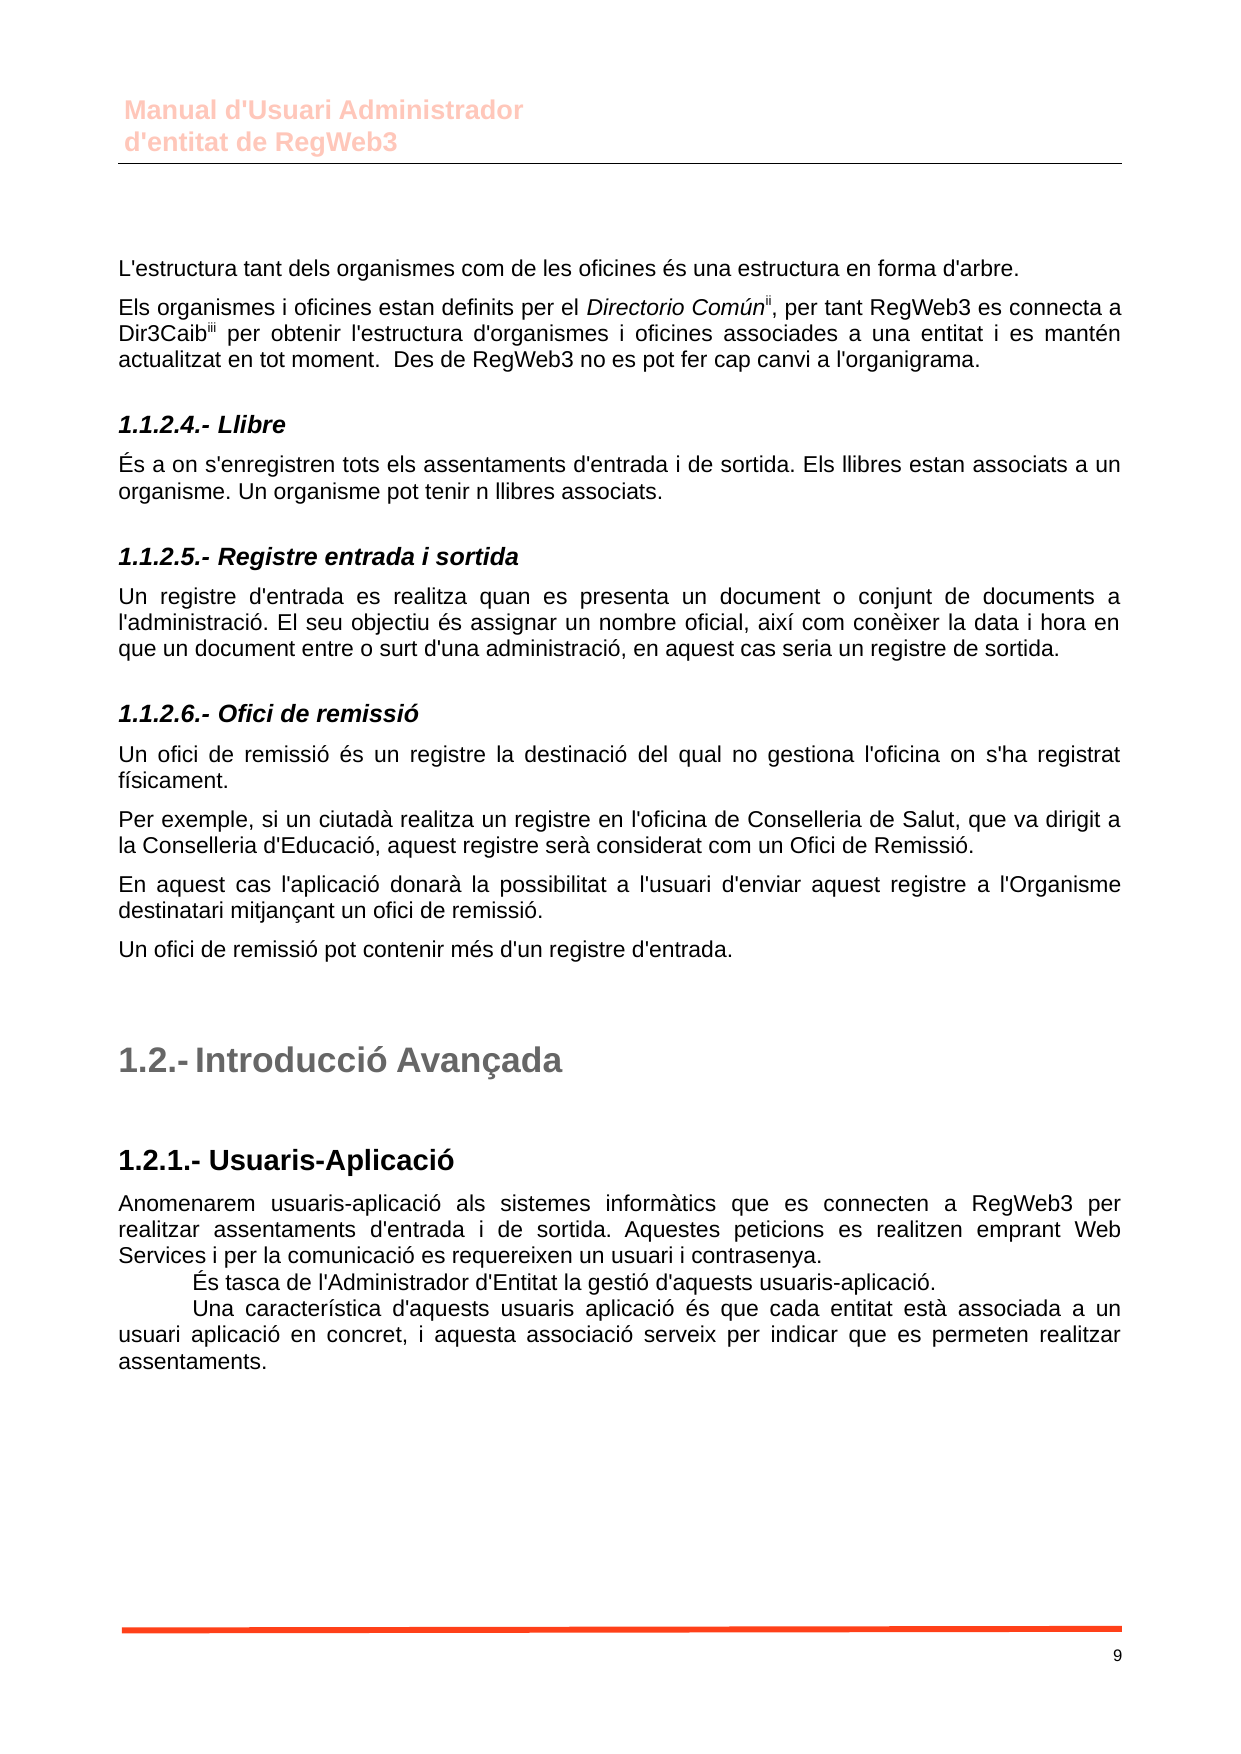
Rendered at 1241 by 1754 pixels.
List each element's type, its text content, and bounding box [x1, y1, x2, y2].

subtitle Ofici de remissió [118, 699, 1122, 728]
text En aquest cas l'aplicació donarà la possibilitat a l'usuari d'enviar aquest registre a l'Organisme destinatari mitjançant un ofici de remissió. [118, 871, 1122, 924]
text És a on s'enregistren tots els assentaments d'entrada i de sortida. Els llibres estan associats a un organisme. Un organisme pot tenir n llibres associats. [118, 451, 1122, 504]
text Un registre d'entrada es realitza quan es presenta un document o conjunt de documents a l'administració. El seu objectiu és assignar un nombre oficial, així com conèixer la data i hora en que un document entre o surt d'una administració, en aquest cas seria un registre de sortida. [118, 583, 1122, 662]
text L'estructura tant dels organismes com de les oficines és una estructura en forma d'arbre. [118, 254, 1122, 281]
text És tasca de l'Administrador d'Entitat la gestió d'aquests usuaris-aplicació. [118, 1268, 1122, 1295]
subtitle Usuaris-Aplicació [118, 1143, 1122, 1177]
subtitle Introducció Avançada [118, 1039, 1122, 1079]
text Anomenarem usuaris-aplicació als sistemes informàtics que es connecten a RegWeb3 per realitzar assentaments d'entrada i de sortida. Aquestes peticions es realitzen emprant Web Services i per la comunicació es requereixen un usuari i contrasenya. [118, 1189, 1122, 1268]
subtitle Registre entrada i sortida [118, 541, 1122, 570]
text Una característica d'aquests usuaris aplicació és que cada entitat està associada a un usuari aplicació en concret, i aquesta associació serveix per indicar que es permeten realitzar assentaments. [118, 1295, 1122, 1374]
text Un ofici de remissió pot contenir més d'un registre d'entrada. [118, 936, 1122, 962]
subtitle Llibre [118, 410, 1122, 439]
text Un ofici de remissió és un registre la destinació del qual no gestiona l'oficina on s'ha registrat físicament. [118, 741, 1122, 793]
text Per exemple, si un ciutadà realitza un registre en l'oficina de Conselleria de Salut, que va dirigit a la Conselleria d'Educació, aquest registre serà considerat com un Ofici de Remissió. [118, 806, 1122, 858]
text Els organismes i oficines estan definits per el Directorio Común, per tant RegWeb3 es connecta a Dir3Caib per obtenir l'estructura d'organismes i oficines associades a una entitat i es mantén actualitzat en tot moment. Des de RegWeb3 no es pot fer cap canvi a l'organigrama. [118, 293, 1122, 372]
